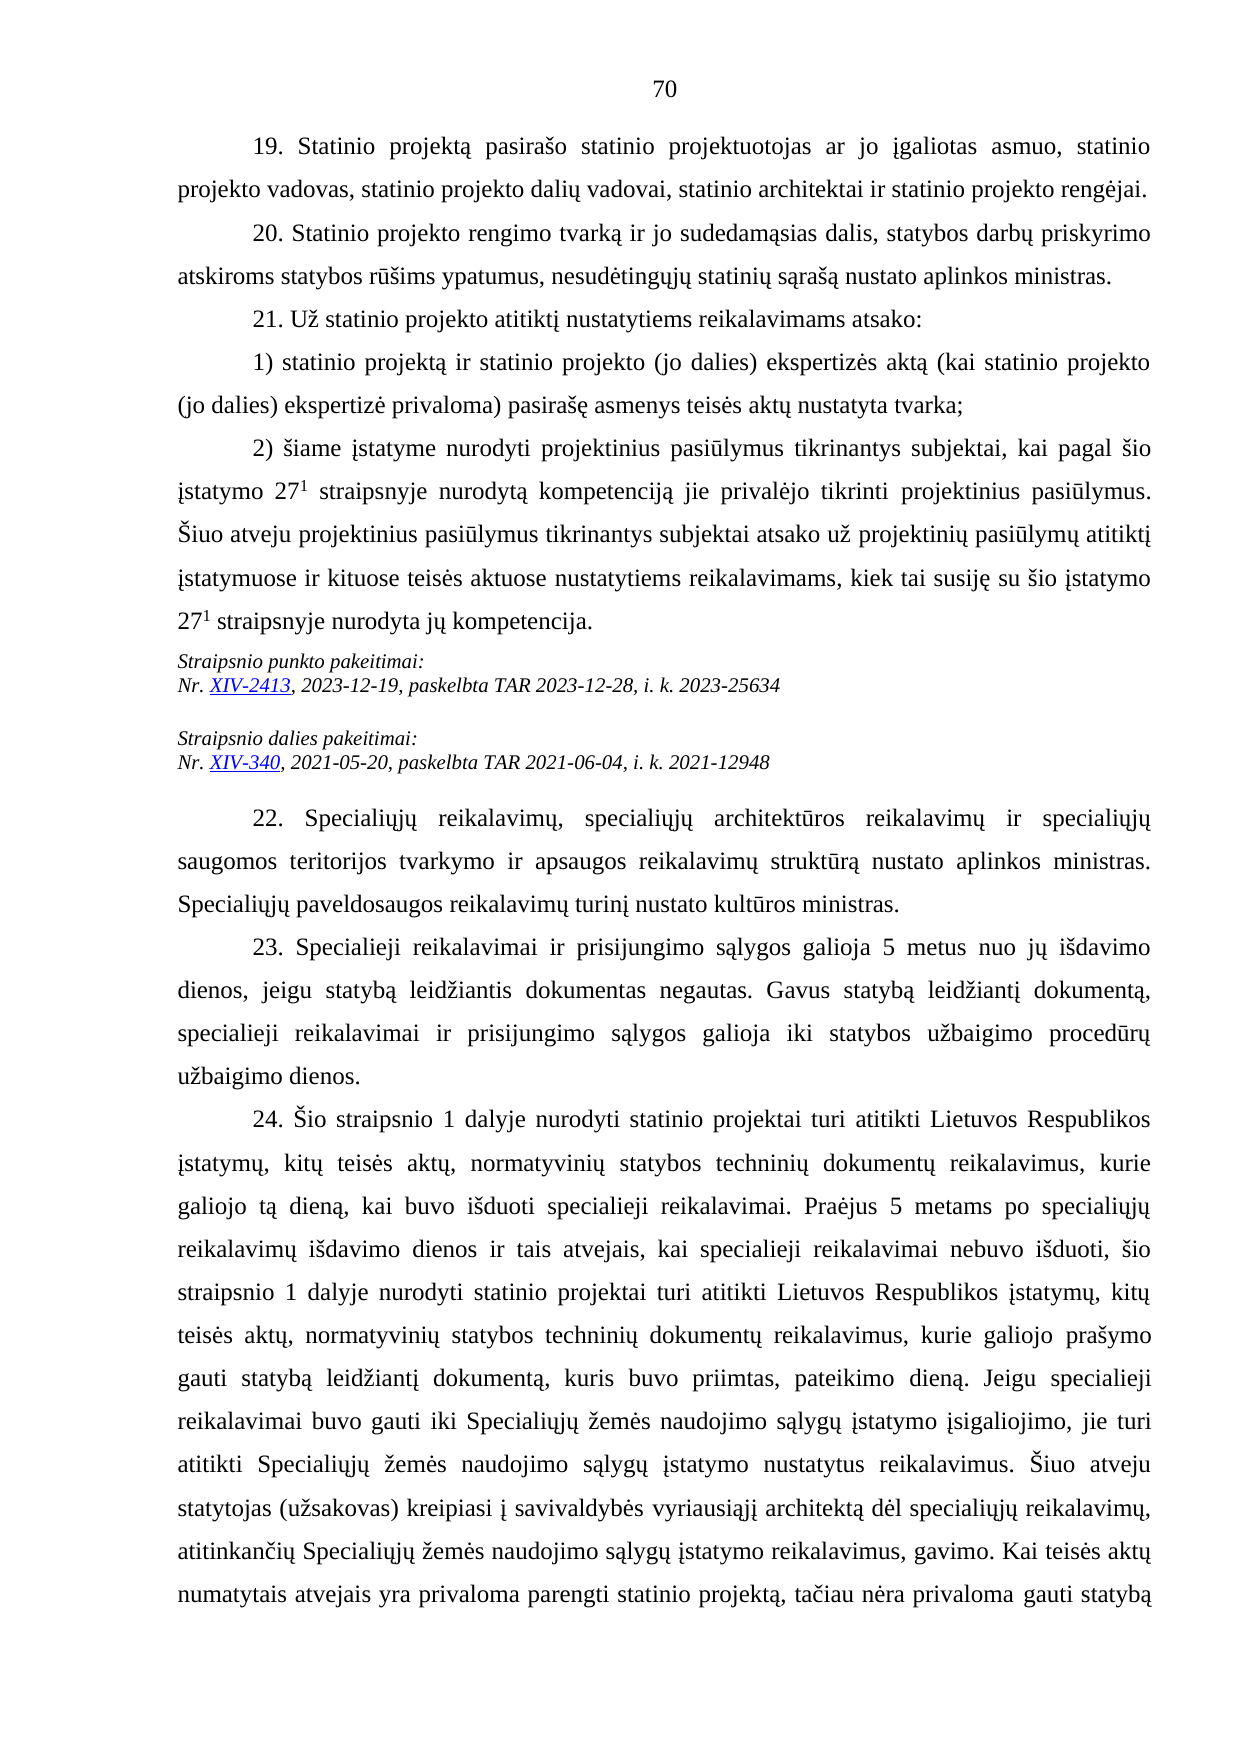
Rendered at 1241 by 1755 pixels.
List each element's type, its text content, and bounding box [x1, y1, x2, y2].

text 23. Specialieji reikalavimai ir prisijungimo sąlygos galioja 5 metus nuo jų išdavimo dienos, jeigu statybą leidžiantis dokumentas negautas. Gavus statybą leidžiantį dokumentą, specialieji reikalavimai ir prisijungimo sąlygos galioja iki statybos užbaigimo procedūrų užbaigimo dienos. [177, 932, 1152, 1090]
text 1) statinio projektą ir statinio projekto (jo dalies) ekspertizės aktą (kai statinio projekto (jo dalies) ekspertizė privaloma) pasirašę asmenys teisės aktų nustatyta tvarka; [177, 347, 1152, 419]
text Nr. XIV-2413, 2023-12-19, paskelbta TAR 2023-12-28, i. k. 2023-25634 [177, 673, 1152, 697]
text 20. Statinio projekto rengimo tvarką ir jo sudedamąsias dalis, statybos darbų priskyrimo atskiroms statybos rūšims ypatumus, nesudėtingųjų statinių sąrašą nustato aplinkos ministras. [177, 218, 1152, 289]
text 21. Už statinio projekto atitiktį nustatytiems reikalavimams atsako: [177, 304, 1152, 333]
text Nr. XIV-340, 2021-05-20, paskelbta TAR 2021-06-04, i. k. 2021-12948 [177, 750, 1152, 774]
text 22. Specialiųjų reikalavimų, specialiųjų architektūros reikalavimų ir specialiųjų saugomos teritorijos tvarkymo ir apsaugos reikalavimų struktūrą nustato aplinkos ministras. Specialiųjų paveldosaugos reikalavimų turinį nustato kultūros ministras. [177, 803, 1152, 918]
text 19. Statinio projektą pasirašo statinio projektuotojas ar jo įgaliotas asmuo, statinio projekto vadovas, statinio projekto dalių vadovai, statinio architektai ir statinio projekto rengėjai. [177, 131, 1152, 203]
text Straipsnio dalies pakeitimai: [177, 726, 1152, 750]
text 24. Šio straipsnio 1 dalyje nurodyti statinio projektai turi atitikti Lietuvos Respublikos įstatymų, kitų teisės aktų, normatyvinių statybos techninių dokumentų reikalavimus, kurie galiojo tą dieną, kai buvo išduoti specialieji reikalavimai. Praėjus 5 metams po specialiųjų reikalavimų išdavimo dienos ir tais atvejais, kai specialieji reikalavimai nebuvo išduoti, šio straipsnio 1 dalyje nurodyti statinio projektai turi atitikti Lietuvos Respublikos įstatymų, kitų teisės aktų, normatyvinių statybos techninių dokumentų reikalavimus, kurie galiojo prašymo gauti statybą leidžiantį dokumentą, kuris buvo priimtas, pateikimo dieną. Jeigu specialieji reikalavimai buvo gauti iki Specialiųjų žemės naudojimo sąlygų įstatymo įsigaliojimo, jie turi atitikti Specialiųjų žemės naudojimo sąlygų įstatymo nustatytus reikalavimus. Šiuo atveju statytojas (užsakovas) kreipiasi į savivaldybės vyriausiąjį architektą dėl specialiųjų reikalavimų, atitinkančių Specialiųjų žemės naudojimo sąlygų įstatymo reikalavimus, gavimo. Kai teisės aktų numatytais atvejais yra privaloma parengti statinio projektą, tačiau nėra privaloma gauti statybą [177, 1104, 1152, 1608]
text 2) šiame įstatyme nurodyti projektinius pasiūlymus tikrinantys subjektai, kai pagal šio įstatymo 271 straipsnyje nurodytą kompetenciją jie privalėjo tikrinti projektinius pasiūlymus. Šiuo atveju projektinius pasiūlymus tikrinantys subjektai atsako už projektinių pasiūlymų atitiktį įstatymuose ir kituose teisės aktuose nustatytiems reikalavimams, kiek tai susiję su šio įstatymo 271 straipsnyje nurodyta jų kompetencija. [177, 433, 1152, 634]
text Straipsnio punkto pakeitimai: [177, 649, 1152, 673]
